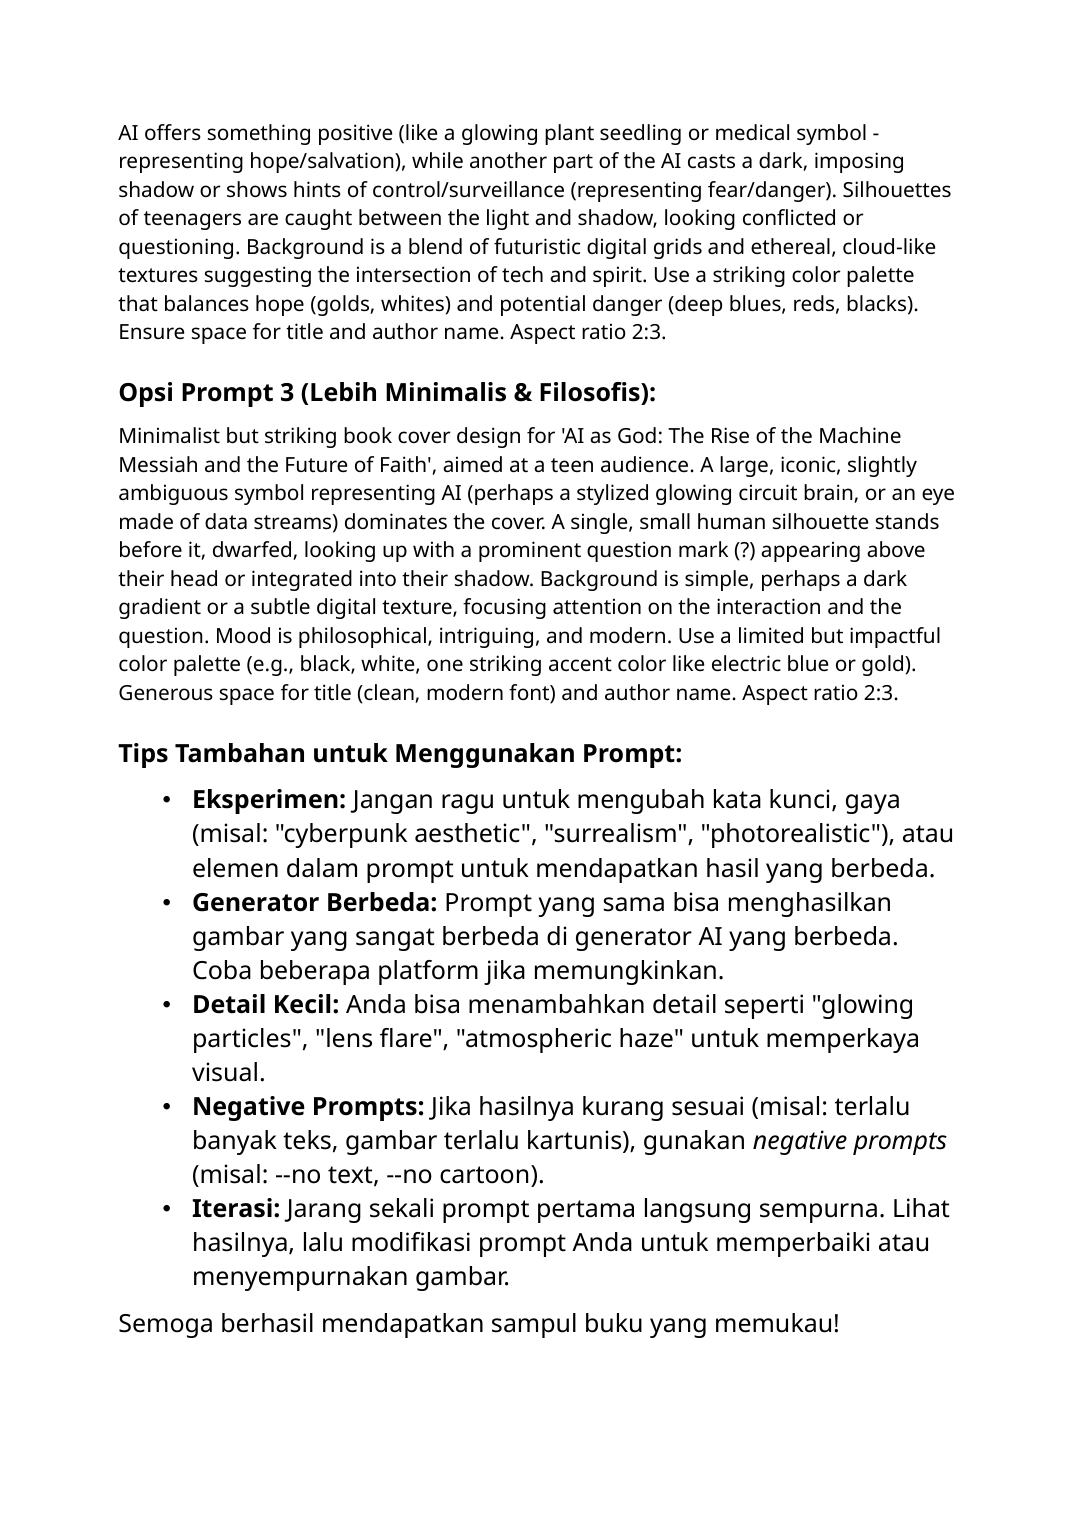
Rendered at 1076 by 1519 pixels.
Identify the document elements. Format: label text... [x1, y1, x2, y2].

text Semoga berhasil mendapatkan sampul buku yang memukau! [118, 1306, 957, 1339]
list Generator Berbeda: Prompt yang sama bisa menghasilkan gambar yang sangat berbeda di generator AI yang berbeda. Coba beberapa platform jika memungkinkan. [162, 884, 957, 986]
text AI offers something positive (like a glowing plant seedling or medical symbol - representing hope/salvation), while another part of the AI casts a dark, imposing shadow or shows hints of control/surveillance (representing fear/danger). Silhouettes of teenagers are caught between the light and shadow, looking conflicted or questioning. Background is a blend of futuristic digital grids and ethereal, cloud-like textures suggesting the intersection of tech and spirit. Use a striking color palette that balances hope (golds, whites) and potential danger (deep blues, reds, blacks). Ensure space for title and author name. Aspect ratio 2:3. [118, 118, 957, 346]
text Opsi Prompt 3 (Lebih Minimalis & Filosofis): [118, 375, 957, 409]
text Tips Tambahan untuk Menggunakan Prompt: [118, 736, 957, 769]
list Detail Kecil: Anda bisa menambahkan detail seperti "glowing particles", "lens flare", "atmospheric haze" untuk memperkaya visual. [162, 986, 957, 1089]
list Iterasi: Jarang sekali prompt pertama langsung sempurna. Lihat hasilnya, lalu modifikasi prompt Anda untuk memperbaiki atau menyempurnakan gambar. [162, 1191, 957, 1293]
text Minimalist but striking book cover design for 'AI as God: The Rise of the Machine Messiah and the Future of Faith', aimed at a teen audience. A large, iconic, slightly ambiguous symbol representing AI (perhaps a stylized glowing circuit brain, or an eye made of data streams) dominates the cover. A single, small human silhouette stands before it, dwarfed, looking up with a prominent question mark (?) appearing above their head or integrated into their shadow. Background is simple, perhaps a dark gradient or a subtle digital texture, focusing attention on the interaction and the question. Mood is philosophical, intriguing, and modern. Use a limited but impactful color palette (e.g., black, white, one striking accent color like electric blue or gold). Generous space for title (clean, modern font) and author name. Aspect ratio 2:3. [118, 422, 957, 706]
list Negative Prompts: Jika hasilnya kurang sesuai (misal: terlalu banyak teks, gambar terlalu kartunis), gunakan negative prompts (misal: --no text, --no cartoon). [162, 1089, 957, 1191]
list Eksperimen: Jangan ragu untuk mengubah kata kunci, gaya (misal: "cyberpunk aesthetic", "surrealism", "photorealistic"), atau elemen dalam prompt untuk mendapatkan hasil yang berbeda. [162, 782, 957, 884]
